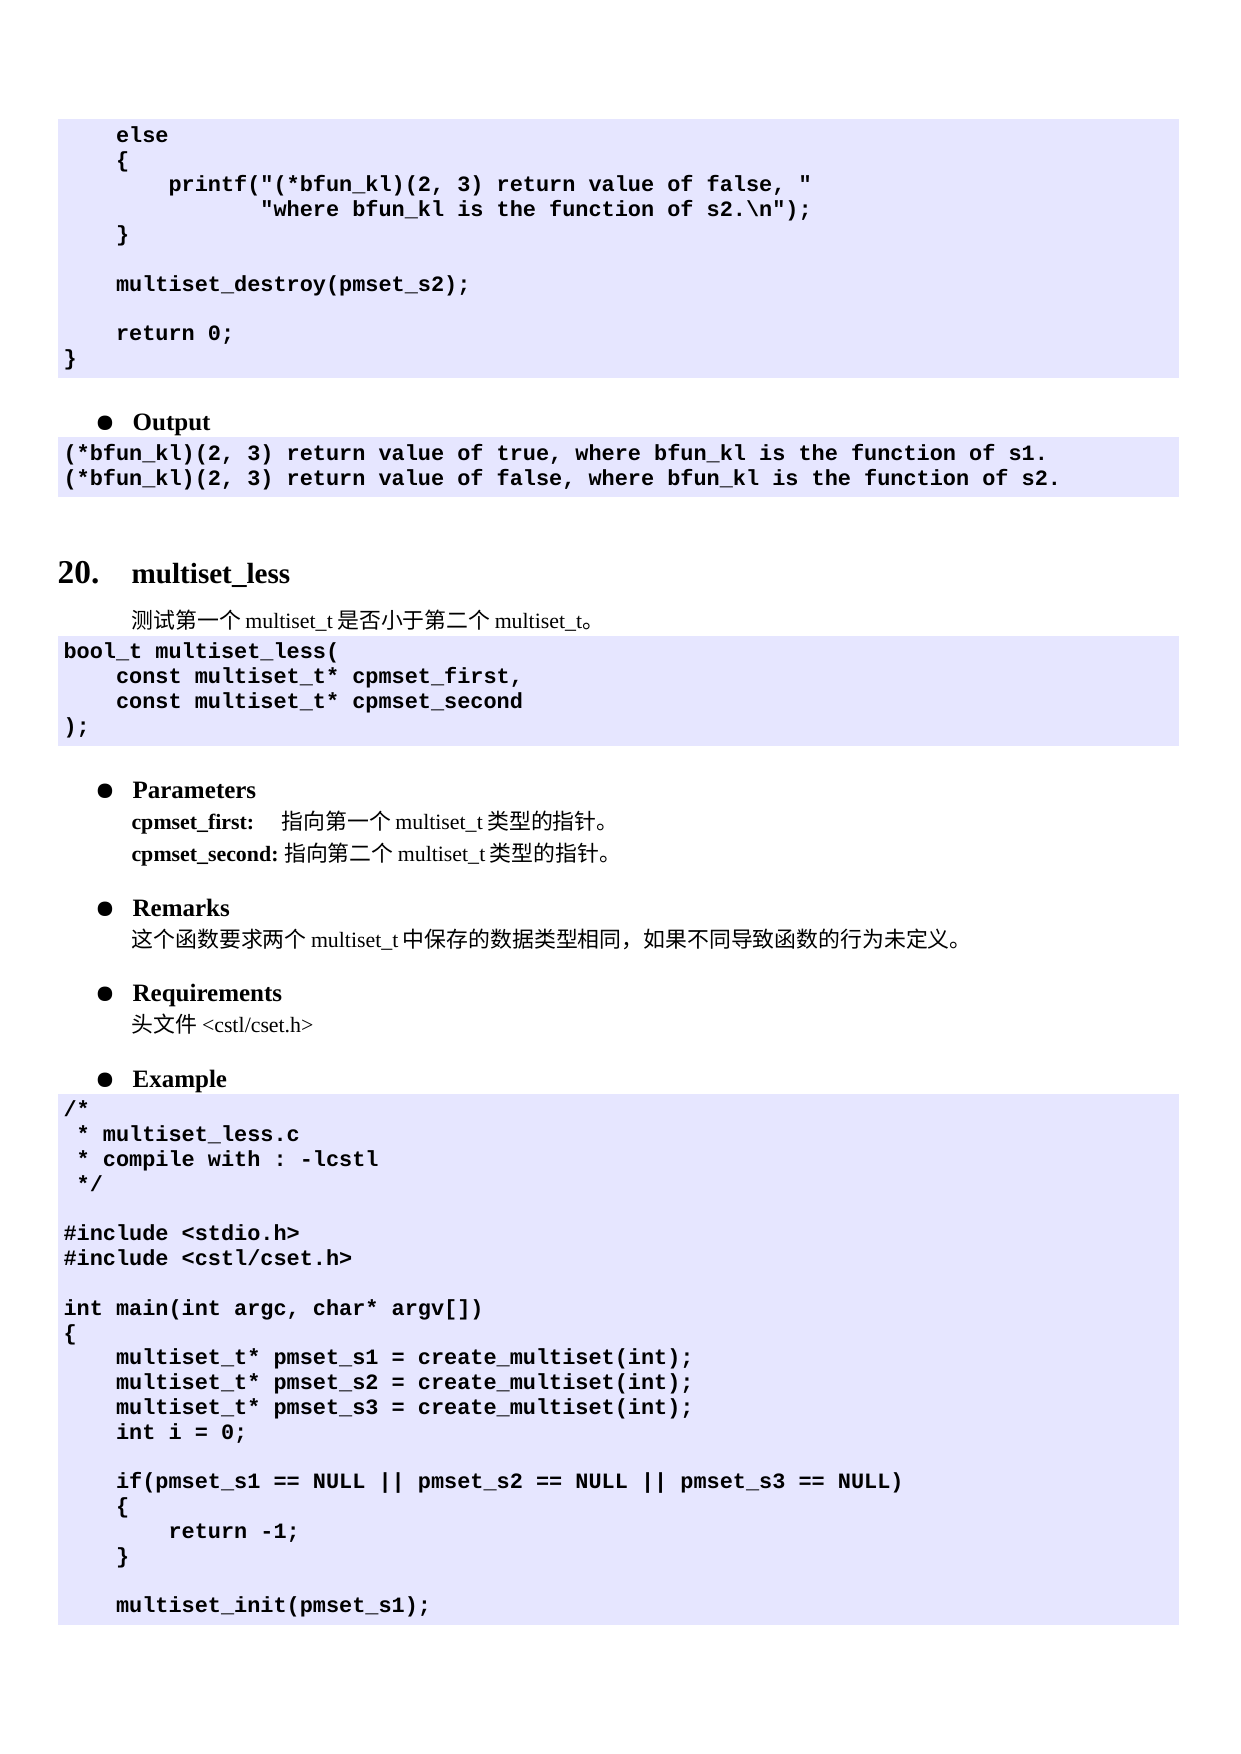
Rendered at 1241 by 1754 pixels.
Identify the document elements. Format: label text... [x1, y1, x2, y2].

text 测试第一个multiset_t是否小于第二个multiset_t。 [57, 603, 1179, 635]
table_header bool_t multiset_less( const multiset_t* cpmset_first, const multiset_t* cpmset_second ); [58, 636, 1179, 746]
text cpmset_second: 指向第二个multiset_t类型的指针。 [57, 836, 1179, 868]
list Requirements [95, 978, 1179, 1007]
list Parameters [95, 776, 1179, 804]
text 这个函数要求两个multiset_t中保存的数据类型相同，如果不同导致函数的行为未定义。 [57, 922, 1179, 953]
text 头文件 <cstl/cset.h> [57, 1007, 1179, 1039]
table_header (*bfun_kl)(2, 3) return value of true, where bfun_kl is the function of s1. (*bfun_kl)(2, 3) return value of false, where bfun_kl is the function of s2. [58, 437, 1179, 497]
table_header else { printf("(*bfun_kl)(2, 3) return value of false, " "where bfun_kl is the function of s2.\n"); } multiset_destroy(pmset_s2); return 0; } [58, 119, 1179, 378]
list Example [95, 1064, 1179, 1093]
table_header /* * multiset_less.c * compile with : -lcstl */ #include <stdio.h> #include <cstl/cset.h> int main(int argc, char* argv[]) { multiset_t* pmset_s1 = create_multiset(int); multiset_t* pmset_s2 = create_multiset(int); multiset_t* pmset_s3 = create_multiset(int); int i = 0; if(pmset_s1 == NULL || pmset_s2 == NULL || pmset_s3 == NULL) { return -1; } multiset_init(pmset_s1); [58, 1094, 1179, 1625]
text cpmset_first: 指向第一个multiset_t类型的指针。 [57, 804, 1179, 836]
list Remarks [95, 893, 1179, 922]
subtitle multiset_less [57, 552, 1179, 591]
list Output [95, 407, 1179, 436]
